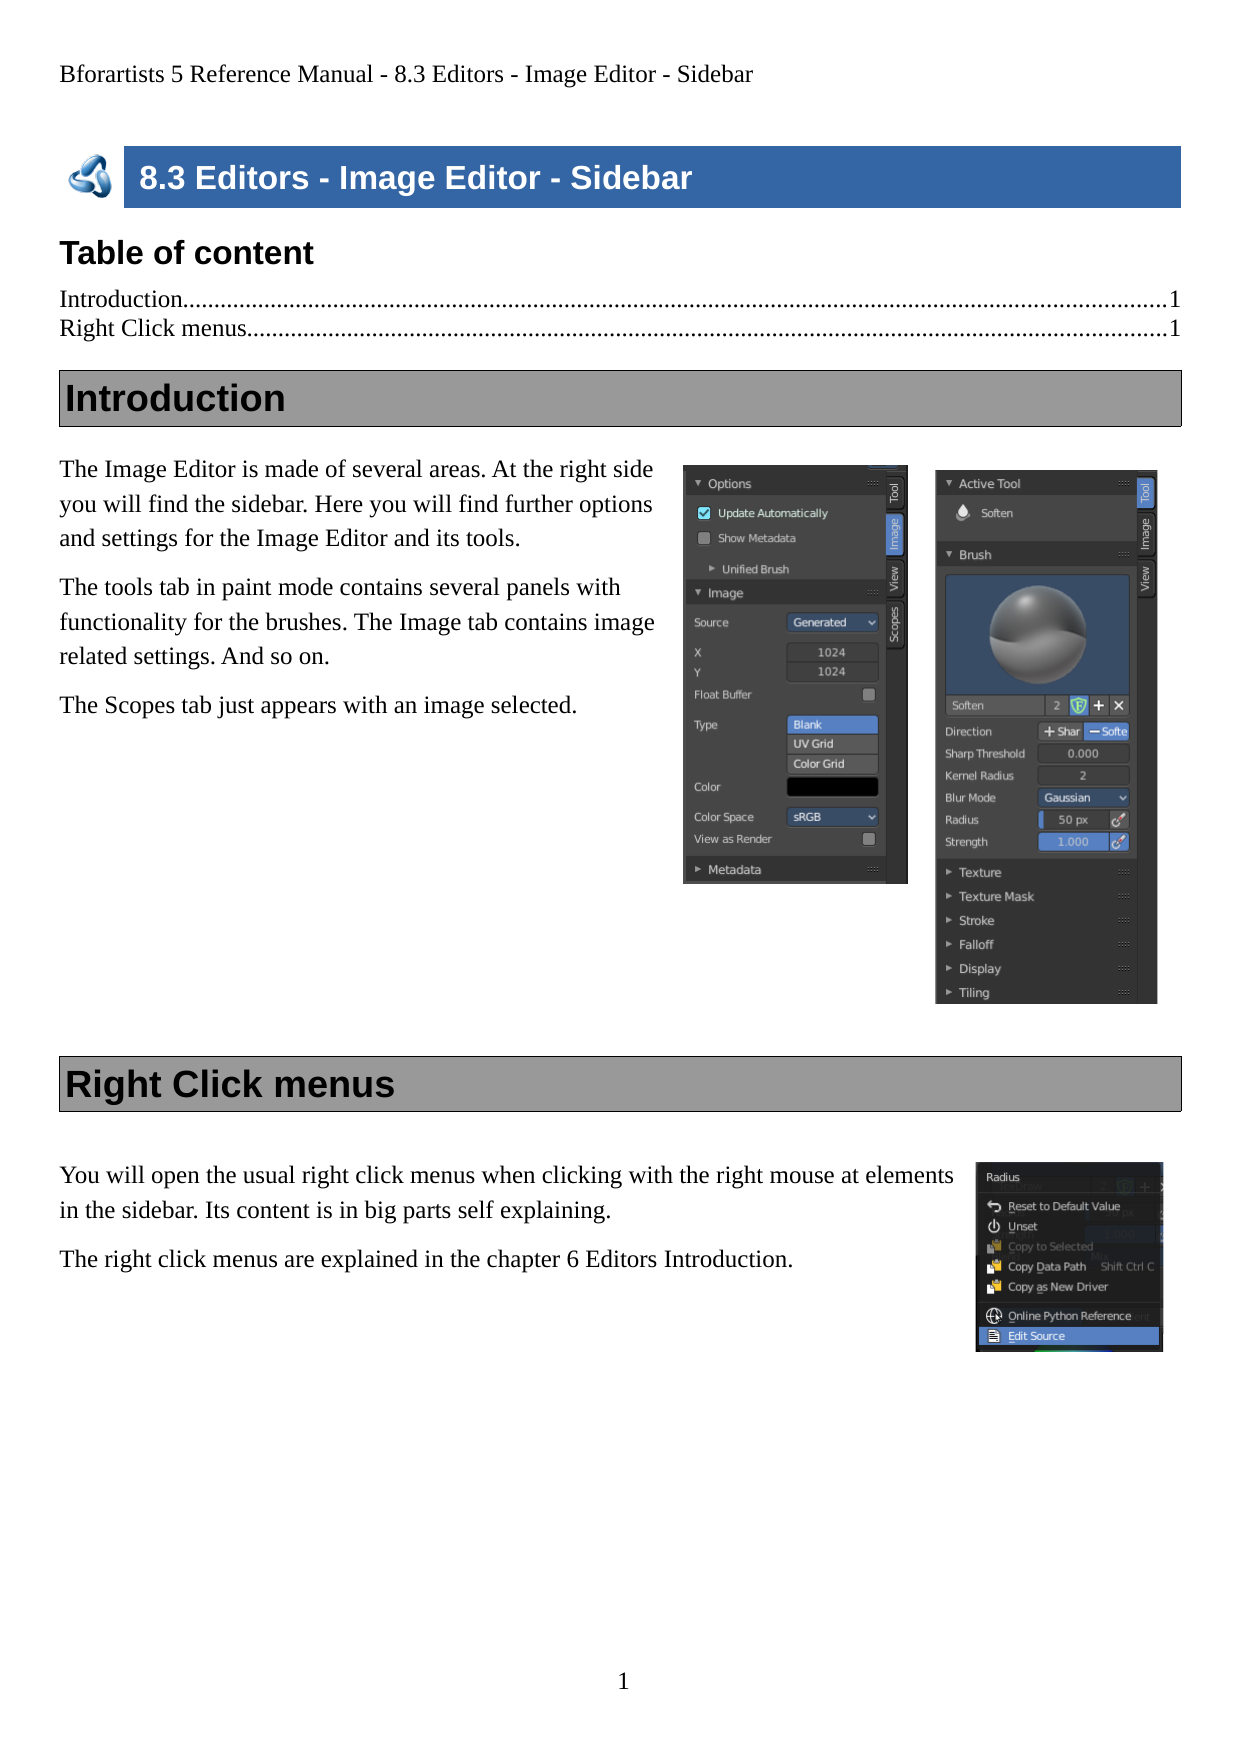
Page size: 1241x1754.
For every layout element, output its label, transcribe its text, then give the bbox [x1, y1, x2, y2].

table_header [59, 146, 124, 208]
text Introduction 1 [59, 284, 1181, 313]
picture [975, 1162, 1164, 1352]
text You will open the usual right click menus when clicking with the right mouse at elements in the sidebar. Its content is in big parts self explaining. [59, 1160, 1181, 1223]
table_header Right Click menus [60, 1057, 1181, 1111]
table_header 8.3 Editors - Image Editor - Sidebar [124, 146, 1181, 208]
text The right click menus are explained in the chapter 6 Editors Introduction. [59, 1244, 975, 1272]
subtitle Table of content [59, 233, 1181, 272]
picture [935, 470, 1158, 1004]
picture [65, 152, 114, 201]
text The tools tab in paint mode contains several panels with functionality for the brushes. The Image tab contains image related settings. And so on. [59, 572, 683, 670]
text The Image Editor is made of several areas. At the right side you will find the sidebar. Here you will find further options and settings for the Image Editor and its tools. [59, 454, 1181, 552]
picture [683, 465, 908, 884]
text Right Click menus 1 [59, 313, 1181, 342]
table_header Introduction [60, 371, 1181, 426]
text The Scopes tab just appears with an image selected. [59, 691, 683, 719]
